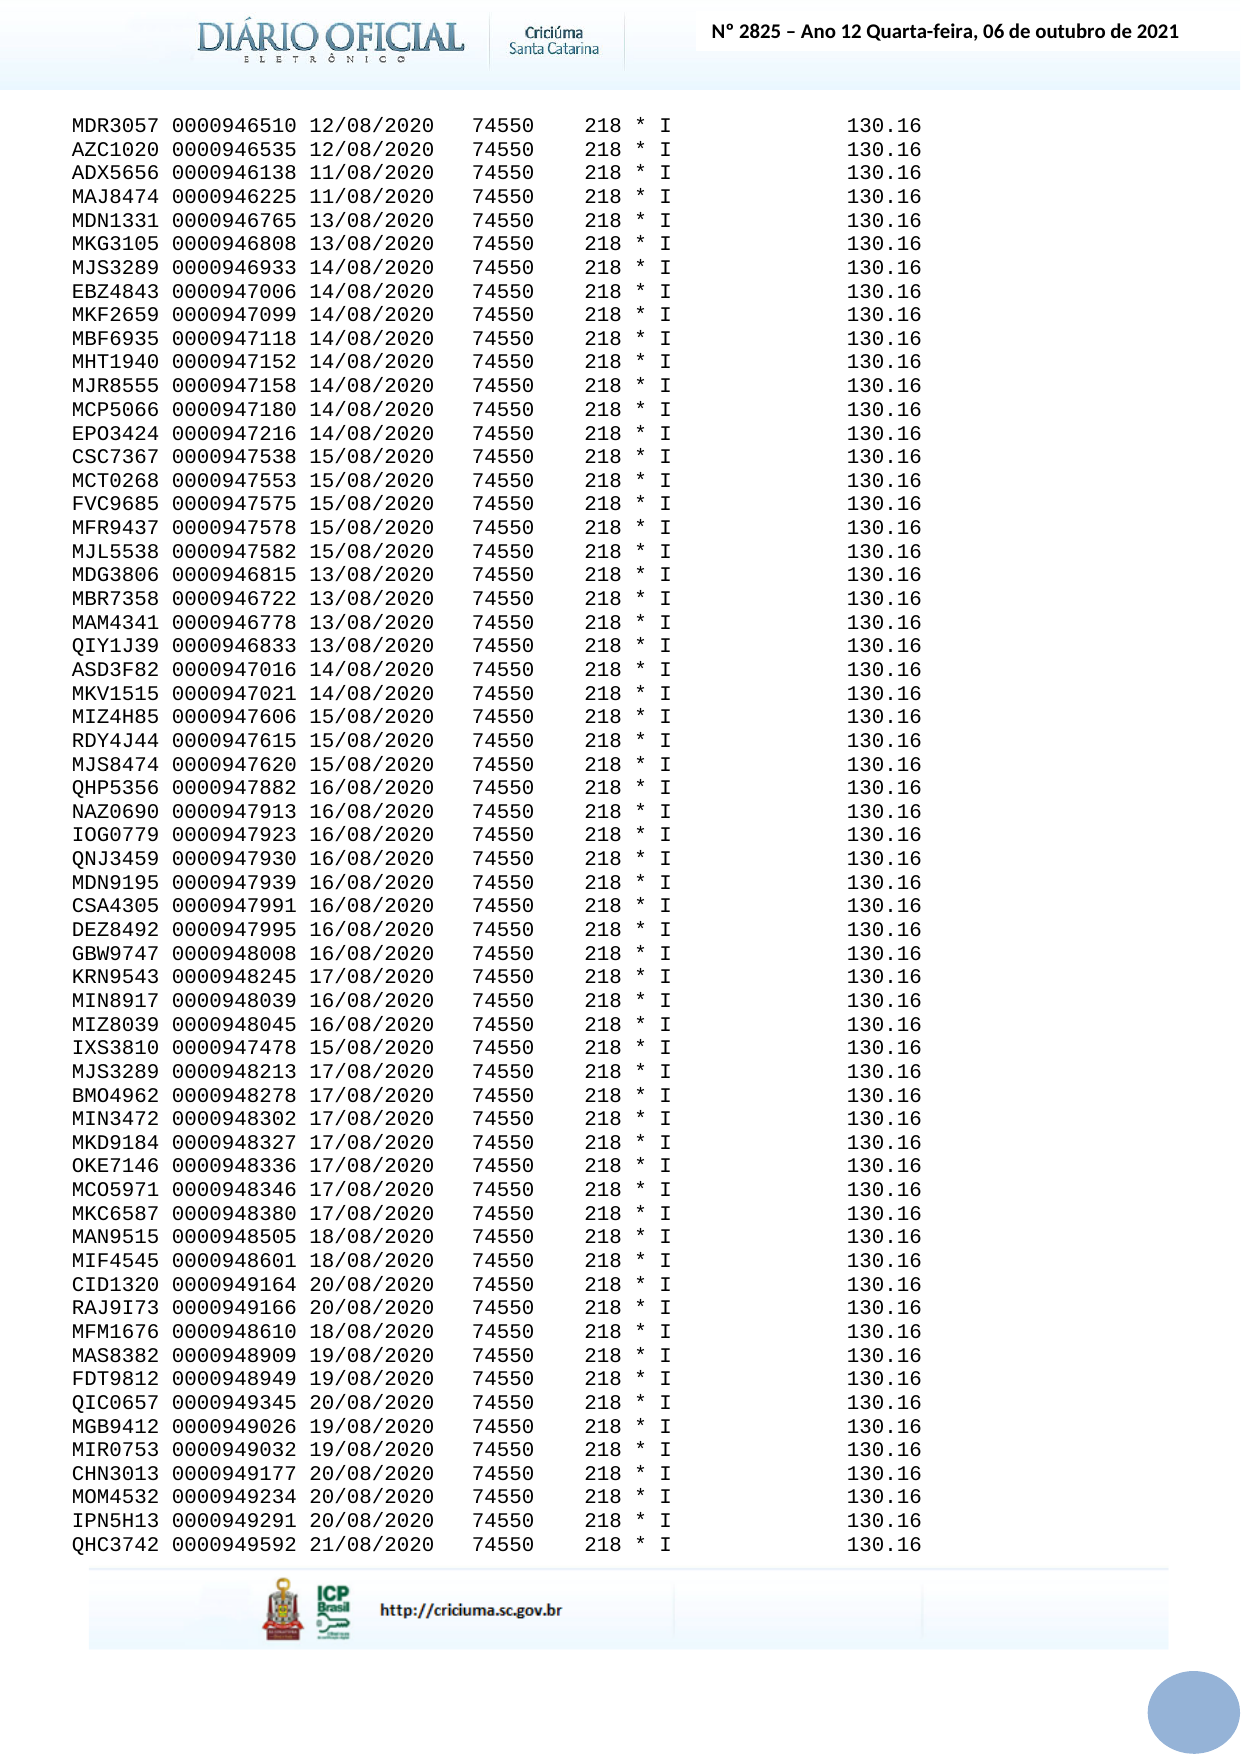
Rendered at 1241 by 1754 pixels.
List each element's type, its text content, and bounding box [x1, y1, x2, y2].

text MKD9184 0000948327 17/08/2020 74550 218 * I 130.16 [59, 1132, 1181, 1156]
text CSA4305 0000947991 16/08/2020 74550 218 * I 130.16 [59, 895, 1181, 919]
text MKG3105 0000946808 13/08/2020 74550 218 * I 130.16 [59, 233, 1181, 257]
text MAJ8474 0000946225 11/08/2020 74550 218 * I 130.16 [59, 186, 1181, 210]
text MJR8555 0000947158 14/08/2020 74550 218 * I 130.16 [59, 375, 1181, 399]
text MAM4341 0000946778 13/08/2020 74550 218 * I 130.16 [59, 612, 1181, 635]
text CHN3013 0000949177 20/08/2020 74550 218 * I 130.16 [59, 1463, 1181, 1487]
text BMO4962 0000948278 17/08/2020 74550 218 * I 130.16 [59, 1084, 1181, 1108]
text RDY4J44 0000947615 15/08/2020 74550 218 * I 130.16 [59, 730, 1181, 753]
text QIC0657 0000949345 20/08/2020 74550 218 * I 130.16 [59, 1392, 1181, 1416]
text GBW9747 0000948008 16/08/2020 74550 218 * I 130.16 [59, 943, 1181, 966]
text RAJ9I73 0000949166 20/08/2020 74550 218 * I 130.16 [59, 1297, 1181, 1321]
text AZC1020 0000946535 12/08/2020 74550 218 * I 130.16 [59, 139, 1181, 162]
text CID1320 0000949164 20/08/2020 74550 218 * I 130.16 [59, 1274, 1181, 1297]
text OKE7146 0000948336 17/08/2020 74550 218 * I 130.16 [59, 1156, 1181, 1179]
text MCT0268 0000947553 15/08/2020 74550 218 * I 130.16 [59, 470, 1181, 493]
text IOG0779 0000947923 16/08/2020 74550 218 * I 130.16 [59, 824, 1181, 848]
text QHP5356 0000947882 16/08/2020 74550 218 * I 130.16 [59, 777, 1181, 801]
text DEZ8492 0000947995 16/08/2020 74550 218 * I 130.16 [59, 919, 1181, 943]
text NAZ0690 0000947913 16/08/2020 74550 218 * I 130.16 [59, 801, 1181, 824]
text QNJ3459 0000947930 16/08/2020 74550 218 * I 130.16 [59, 848, 1181, 872]
text MGB9412 0000949026 19/08/2020 74550 218 * I 130.16 [59, 1416, 1181, 1439]
text MJL5538 0000947582 15/08/2020 74550 218 * I 130.16 [59, 541, 1181, 564]
text MKF2659 0000947099 14/08/2020 74550 218 * I 130.16 [59, 304, 1181, 328]
text ADX5656 0000946138 11/08/2020 74550 218 * I 130.16 [59, 162, 1181, 186]
text QHC3742 0000949592 21/08/2020 74550 218 * I 130.16 [59, 1534, 1181, 1557]
text CSC7367 0000947538 15/08/2020 74550 218 * I 130.16 [59, 446, 1181, 470]
text MJS3289 0000948213 17/08/2020 74550 218 * I 130.16 [59, 1061, 1181, 1084]
text MDR3057 0000946510 12/08/2020 74550 218 * I 130.16 [59, 115, 1181, 139]
text MKC6587 0000948380 17/08/2020 74550 218 * I 130.16 [59, 1203, 1181, 1226]
text IXS3810 0000947478 15/08/2020 74550 218 * I 130.16 [59, 1037, 1181, 1061]
text MAN9515 0000948505 18/08/2020 74550 218 * I 130.16 [59, 1226, 1181, 1250]
text IPN5H13 0000949291 20/08/2020 74550 218 * I 130.16 [59, 1510, 1181, 1534]
text FVC9685 0000947575 15/08/2020 74550 218 * I 130.16 [59, 493, 1181, 517]
text MFM1676 0000948610 18/08/2020 74550 218 * I 130.16 [59, 1321, 1181, 1345]
text ASD3F82 0000947016 14/08/2020 74550 218 * I 130.16 [59, 659, 1181, 683]
text KRN9543 0000948245 17/08/2020 74550 218 * I 130.16 [59, 966, 1181, 990]
text EBZ4843 0000947006 14/08/2020 74550 218 * I 130.16 [59, 281, 1181, 304]
text MFR9437 0000947578 15/08/2020 74550 218 * I 130.16 [59, 517, 1181, 541]
text MJS3289 0000946933 14/08/2020 74550 218 * I 130.16 [59, 257, 1181, 281]
text MIF4545 0000948601 18/08/2020 74550 218 * I 130.16 [59, 1250, 1181, 1274]
text MJS8474 0000947620 15/08/2020 74550 218 * I 130.16 [59, 753, 1181, 777]
text MCO5971 0000948346 17/08/2020 74550 218 * I 130.16 [59, 1179, 1181, 1203]
text EPO3424 0000947216 14/08/2020 74550 218 * I 130.16 [59, 422, 1181, 446]
text MDN1331 0000946765 13/08/2020 74550 218 * I 130.16 [59, 210, 1181, 233]
text MKV1515 0000947021 14/08/2020 74550 218 * I 130.16 [59, 683, 1181, 706]
text QIY1J39 0000946833 13/08/2020 74550 218 * I 130.16 [59, 635, 1181, 659]
text MOM4532 0000949234 20/08/2020 74550 218 * I 130.16 [59, 1487, 1181, 1510]
text MCP5066 0000947180 14/08/2020 74550 218 * I 130.16 [59, 399, 1181, 422]
text MBR7358 0000946722 13/08/2020 74550 218 * I 130.16 [59, 588, 1181, 612]
text MDN9195 0000947939 16/08/2020 74550 218 * I 130.16 [59, 872, 1181, 895]
text MDG3806 0000946815 13/08/2020 74550 218 * I 130.16 [59, 564, 1181, 588]
text MIZ4H85 0000947606 15/08/2020 74550 218 * I 130.16 [59, 706, 1181, 730]
text MIN3472 0000948302 17/08/2020 74550 218 * I 130.16 [59, 1108, 1181, 1132]
text MBF6935 0000947118 14/08/2020 74550 218 * I 130.16 [59, 328, 1181, 352]
text MIR0753 0000949032 19/08/2020 74550 218 * I 130.16 [59, 1439, 1181, 1463]
text MIZ8039 0000948045 16/08/2020 74550 218 * I 130.16 [59, 1014, 1181, 1037]
text MAS8382 0000948909 19/08/2020 74550 218 * I 130.16 [59, 1345, 1181, 1368]
text FDT9812 0000948949 19/08/2020 74550 218 * I 130.16 [59, 1368, 1181, 1392]
text MHT1940 0000947152 14/08/2020 74550 218 * I 130.16 [59, 352, 1181, 375]
text MIN8917 0000948039 16/08/2020 74550 218 * I 130.16 [59, 990, 1181, 1014]
